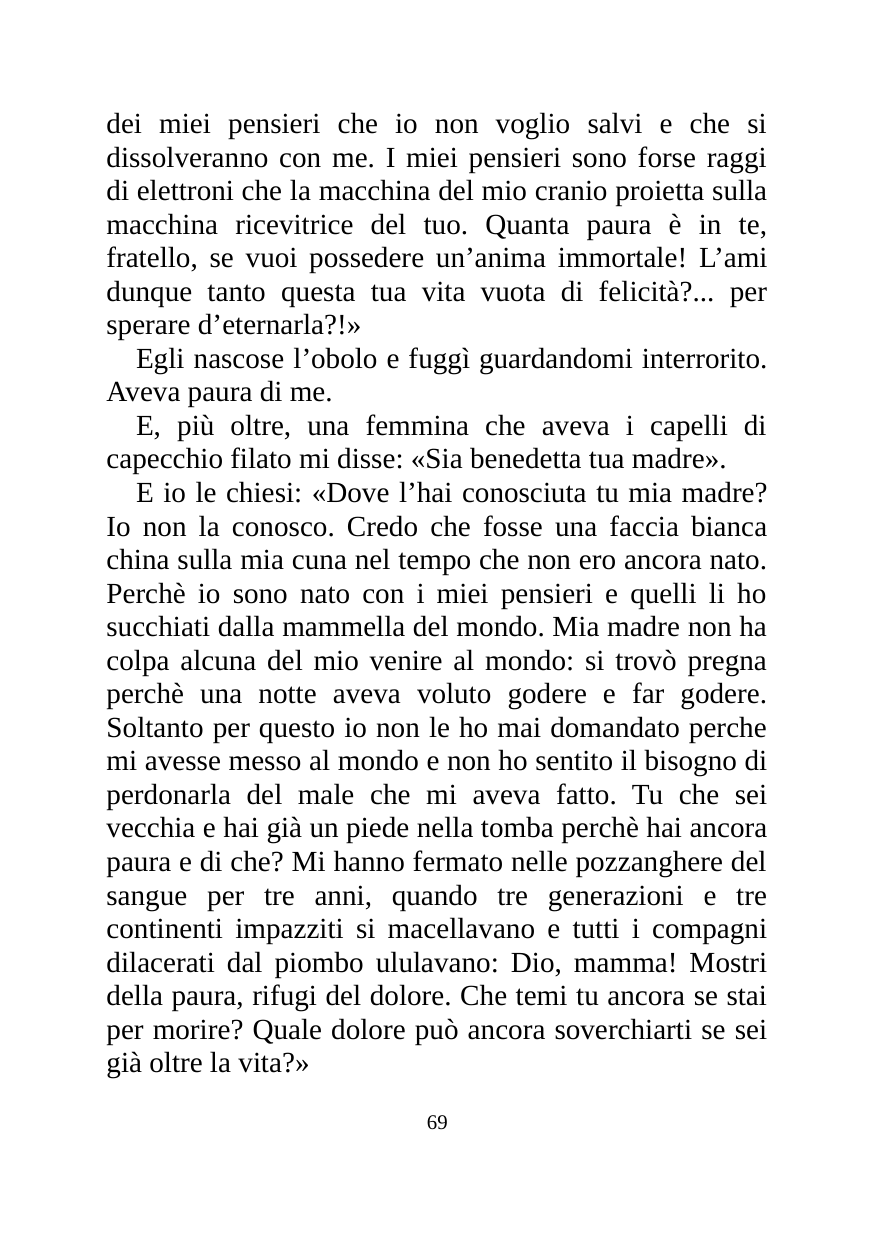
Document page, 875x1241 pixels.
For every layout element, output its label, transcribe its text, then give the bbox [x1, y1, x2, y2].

text E, più oltre, una femmina che aveva i capelli di capecchio filato mi disse: «Sia benedetta tua madre». [106, 408, 768, 475]
text dei miei pensieri che io non voglio salvi e che si dissolveranno con me. I miei pensieri sono forse raggi di elettroni che la macchina del mio cranio proietta sulla macchina ricevitrice del tuo. Quanta paura è in te, fratello, se vuoi possedere un’anima immortale! L’ami dunque tanto questa tua vita vuota di felicità?... per sperare d’eternarla?!» [106, 106, 768, 341]
text E io le chiesi: «Dove l’hai conosciuta tu mia madre? Io non la conosco. Credo che fosse una faccia bianca china sulla mia cuna nel tempo che non ero ancora nato. Perchè io sono nato con i miei pensieri e quelli li ho succhiati dalla mammella del mondo. Mia madre non ha colpa alcuna del mio venire al mondo: si trovò pregna perchè una notte aveva voluto godere e far godere. Soltanto per questo io non le ho mai domandato perche mi avesse messo al mondo e non ho sentito il bisogno di perdonarla del male che mi aveva fatto. Tu che sei vecchia e hai già un piede nella tomba perchè hai ancora paura e di che? Mi hanno fermato nelle pozzanghere del sangue per tre anni, quando tre generazioni e tre continenti impazziti si macellavano e tutti i compagni dilacerati dal piombo ululavano: Dio, mamma! Mostri della paura, rifugi del dolore. Che temi tu ancora se stai per morire? Quale dolore può ancora soverchiarti se sei già oltre la vita?» [106, 475, 768, 1079]
text Egli nascose l’obolo e fuggì guardandomi interrorito. Aveva paura di me. [106, 341, 768, 408]
